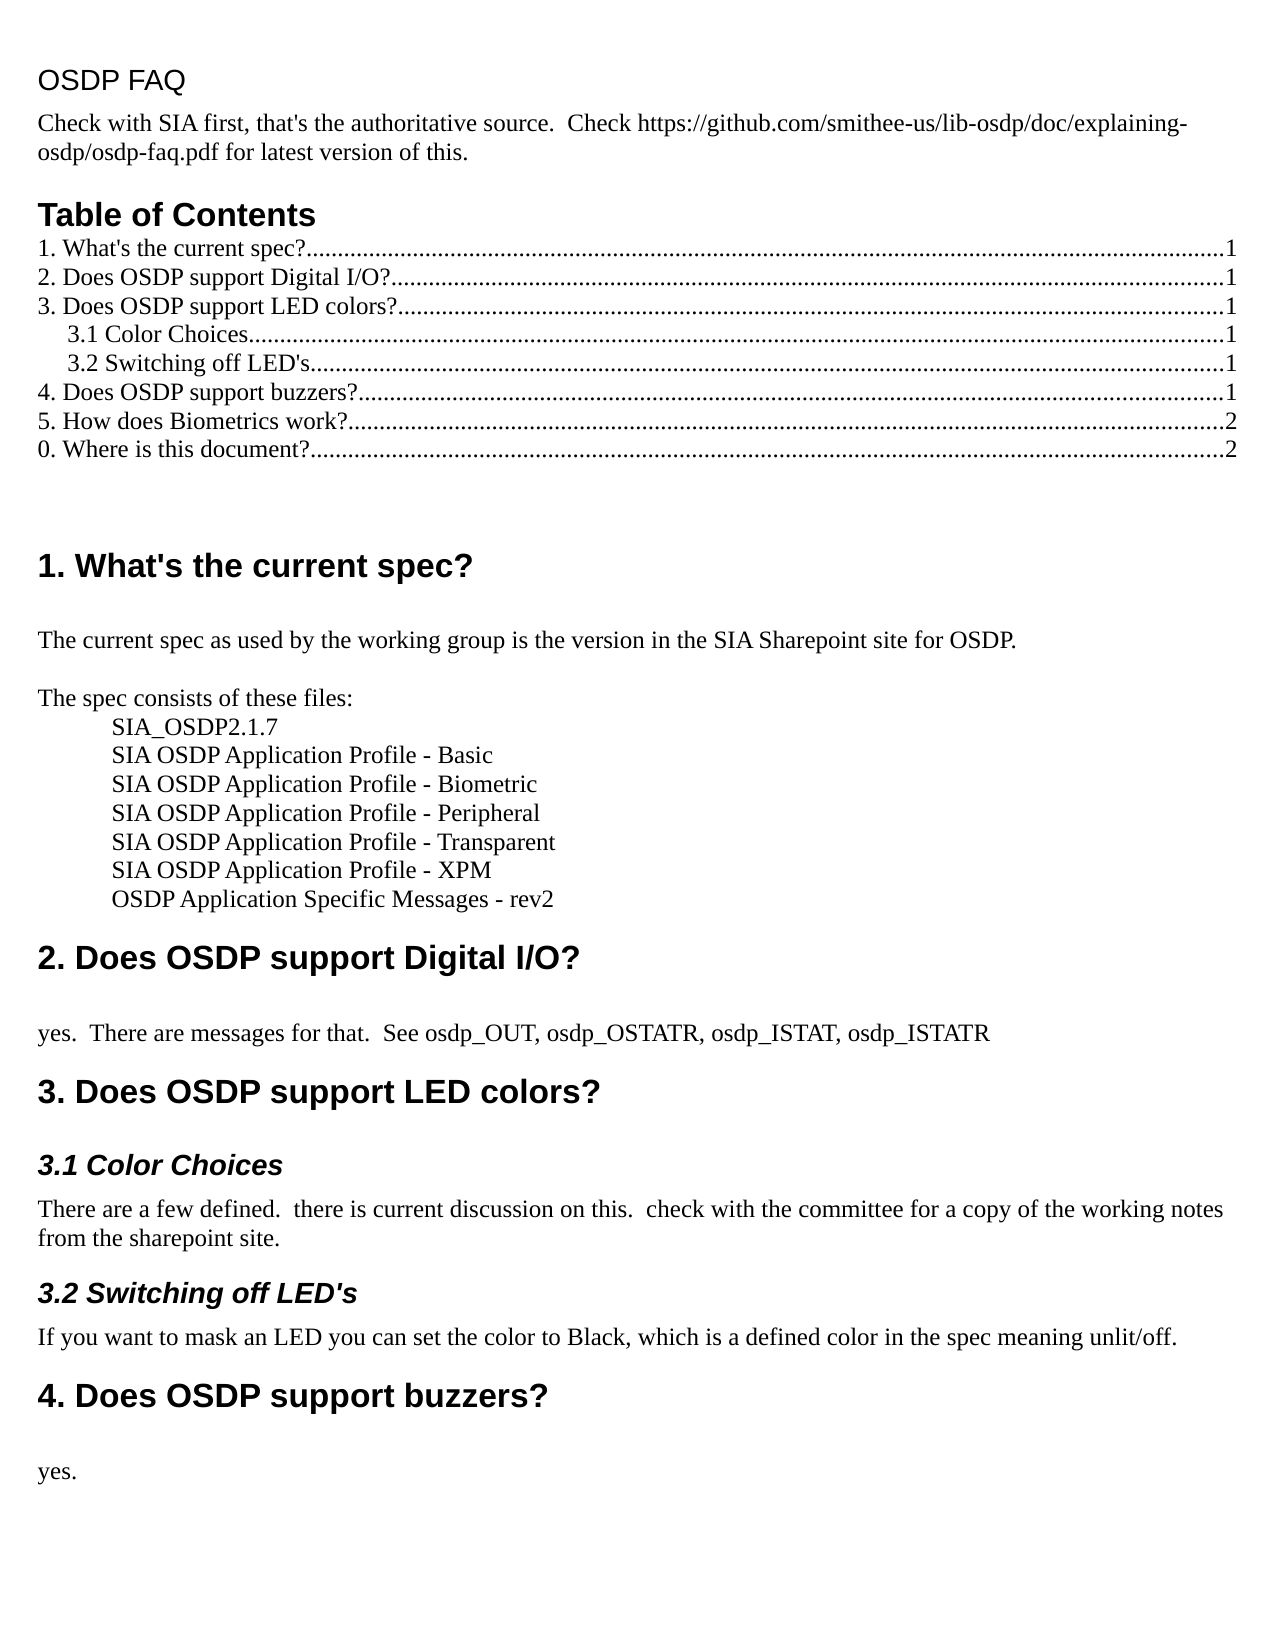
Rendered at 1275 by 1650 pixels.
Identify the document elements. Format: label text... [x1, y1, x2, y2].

text yes. [37, 1456, 1237, 1485]
text SIA OSDP Application Profile - Basic [37, 741, 1237, 769]
subtitle 4. Does OSDP support buzzers? [37, 1376, 1237, 1415]
text 3.2 Switching off LED's 1 [67, 348, 1237, 377]
text 1. What's the current spec? 1 [37, 233, 1237, 262]
text 4. Does OSDP support buzzers? 1 [37, 377, 1237, 406]
subtitle Table of Contents [37, 195, 1237, 233]
text 0. Where is this document? 2 [37, 434, 1237, 463]
text There are a few defined. there is current discussion on this. check with the committee for a copy of the working notes from the sharepoint site. [37, 1194, 1237, 1251]
subtitle 1. What's the current spec? [37, 546, 1237, 584]
text 3.1 Color Choices 1 [67, 319, 1237, 348]
text 5. How does Biometrics work? 2 [37, 406, 1237, 434]
text 2. Does OSDP support Digital I/O? 1 [37, 262, 1237, 291]
subtitle 2. Does OSDP support Digital I/O? [37, 938, 1237, 977]
text The spec consists of these files: [37, 683, 1237, 712]
text 3. Does OSDP support LED colors? 1 [37, 291, 1237, 319]
text The current spec as used by the working group is the version in the SIA Sharepoint site for OSDP. [37, 626, 1237, 654]
text SIA OSDP Application Profile - Peripheral [37, 798, 1237, 827]
subtitle 3.1 Color Choices [37, 1148, 1237, 1181]
text SIA OSDP Application Profile - Transparent [37, 827, 1237, 856]
text If you want to mask an LED you can set the color to Black, which is a defined color in the spec meaning unlit/off. [37, 1322, 1237, 1351]
subtitle 3. Does OSDP support LED colors? [37, 1072, 1237, 1110]
text Check with SIA first, that's the authoritative source. Check https://github.com/smithee-us/lib-osdp/doc/explaining-osdp/osdp-faq.pdf for latest version of this. [37, 108, 1237, 166]
text SIA_OSDP2.1.7 [37, 712, 1237, 741]
subtitle OSDP FAQ [37, 62, 1237, 96]
text SIA OSDP Application Profile - XPM [37, 856, 1237, 884]
text yes. There are messages for that. See osdp_OUT, osdp_OSTATR, osdp_ISTAT, osdp_ISTATR [37, 1018, 1237, 1047]
subtitle 3.2 Switching off LED's [37, 1276, 1237, 1310]
text OSDP Application Specific Messages - rev2 [37, 884, 1237, 913]
text SIA OSDP Application Profile - Biometric [37, 769, 1237, 798]
